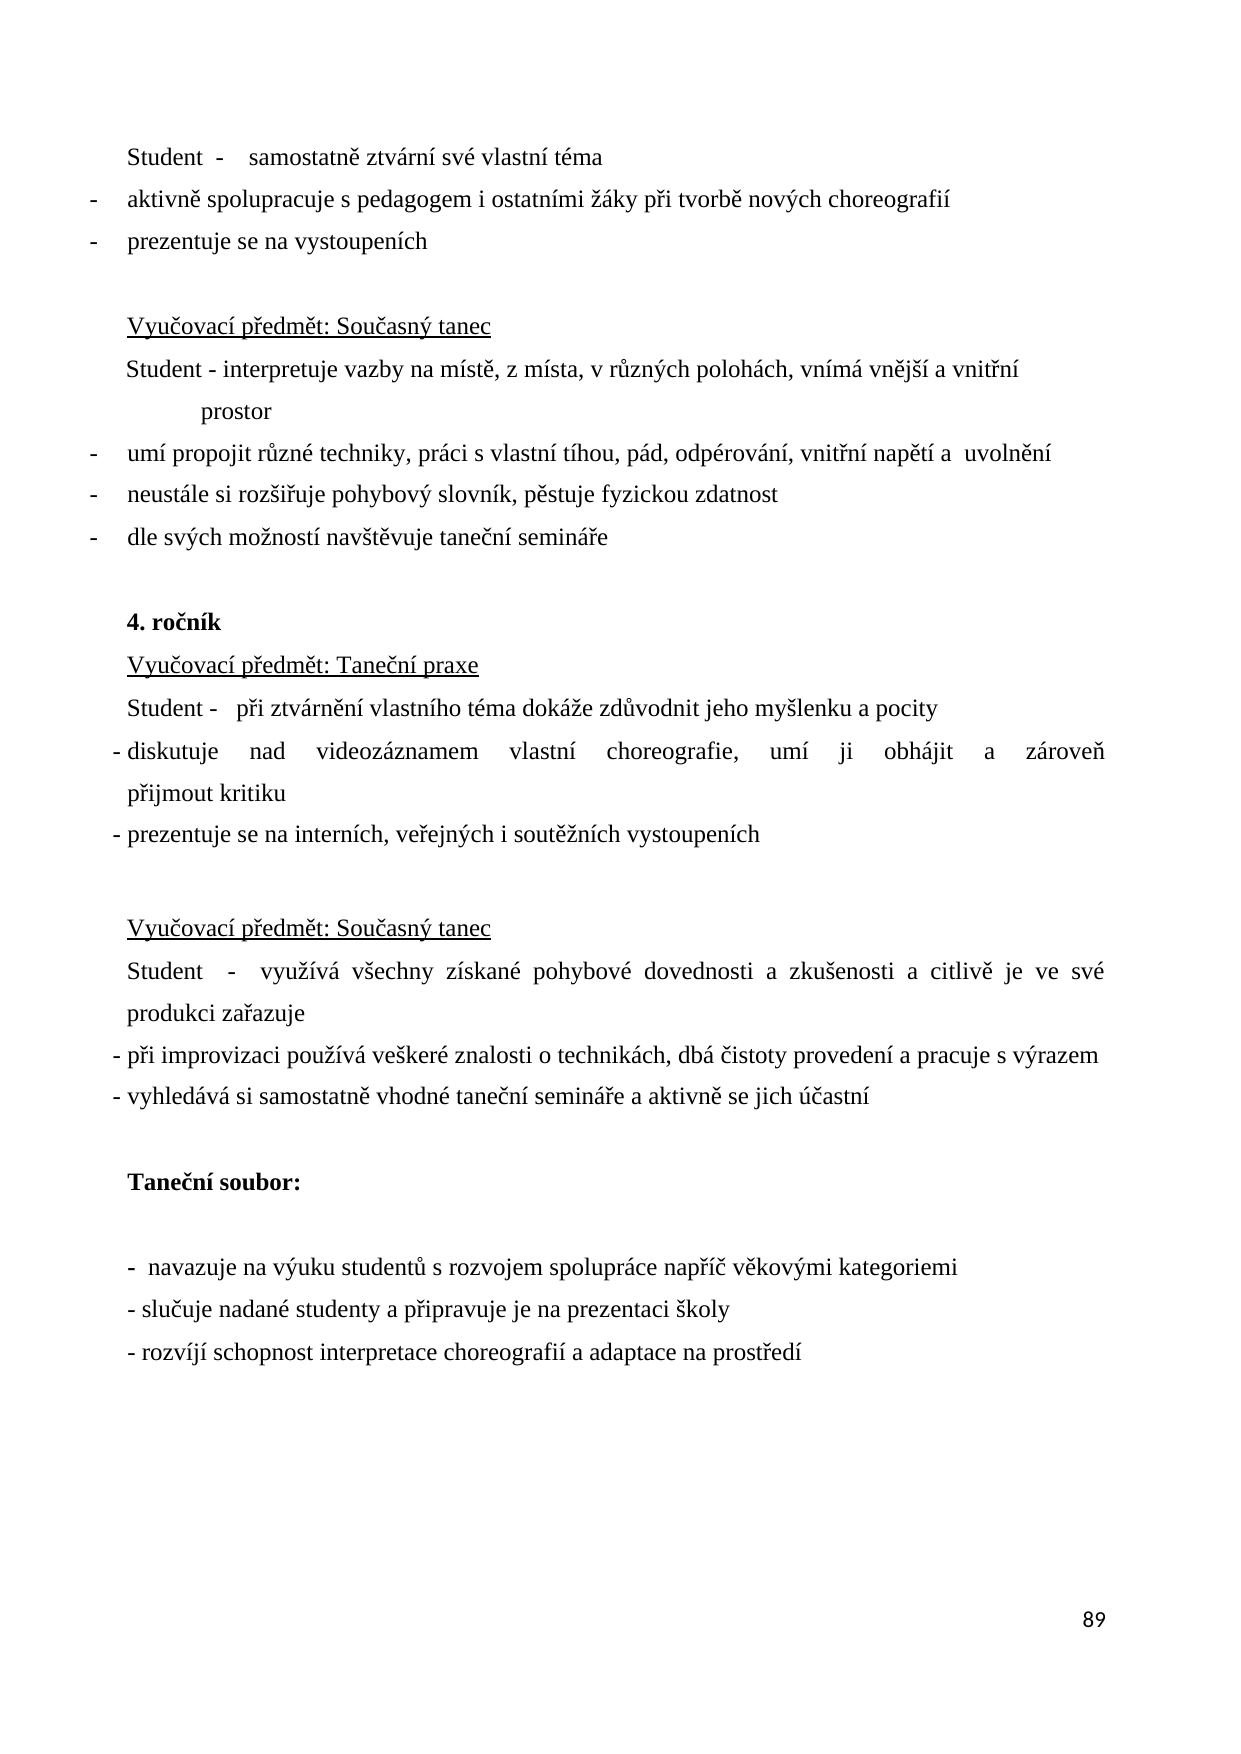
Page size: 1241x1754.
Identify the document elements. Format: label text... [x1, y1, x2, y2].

text Vyučovací předmět: Současný tanec [127, 913, 1106, 942]
text - slučuje nadané studenty a připravuje je na prezentaci školy [127, 1294, 1106, 1323]
text Vyučovací předmět: Taneční praxe [127, 650, 1106, 679]
text Student - při ztvárnění vlastního téma dokáže zdůvodnit jeho myšlenku a pocity [127, 693, 1106, 722]
list vyhledává si samostatně vhodné taneční semináře a aktivně se jich účastní [112, 1081, 1106, 1110]
text - navazuje na výuku studentů s rozvojem spolupráce napříč věkovými kategoriemi [127, 1252, 1106, 1281]
text Student - využívá všechny získané pohybové dovednosti a zkušenosti a citlivě je ve své produkci zařazuje [127, 956, 1106, 1027]
list diskutuje nad videozáznamem vlastní choreografie, umí ji obhájit a zároveň přijmout kritiku [112, 736, 1106, 806]
list aktivně spolupracuje s pedagogem i ostatními žáky při tvorbě nových choreografií [89, 184, 1106, 213]
subtitle 4. ročník [127, 607, 1106, 636]
list prezentuje se na vystoupeních [89, 226, 1106, 255]
list umí propojit různé techniky, práci s vlastní tíhou, pád, odpérování, vnitřní napětí a uvolnění [89, 438, 1106, 467]
text Student - samostatně ztvární své vlastní téma [127, 142, 1106, 171]
list neustále si rozšiřuje pohybový slovník, pěstuje fyzickou zdatnost [89, 479, 1106, 508]
list dle svých možností navštěvuje taneční semináře [89, 522, 1106, 551]
text Student - interpretuje vazby na místě, z místa, v různých polohách, vnímá vnější a vnitřní prostor [126, 354, 1106, 425]
list při improvizaci používá veškeré znalosti o technikách, dbá čistoty provedení a pracuje s výrazem [112, 1040, 1106, 1068]
list prezentuje se na interních, veřejných i soutěžních vystoupeních [112, 819, 1106, 848]
text - rozvíjí schopnost interpretace choreografií a adaptace na prostředí [127, 1337, 1106, 1366]
text Taneční soubor: [127, 1167, 1106, 1195]
text Vyučovací předmět: Současný tanec [127, 311, 1106, 340]
